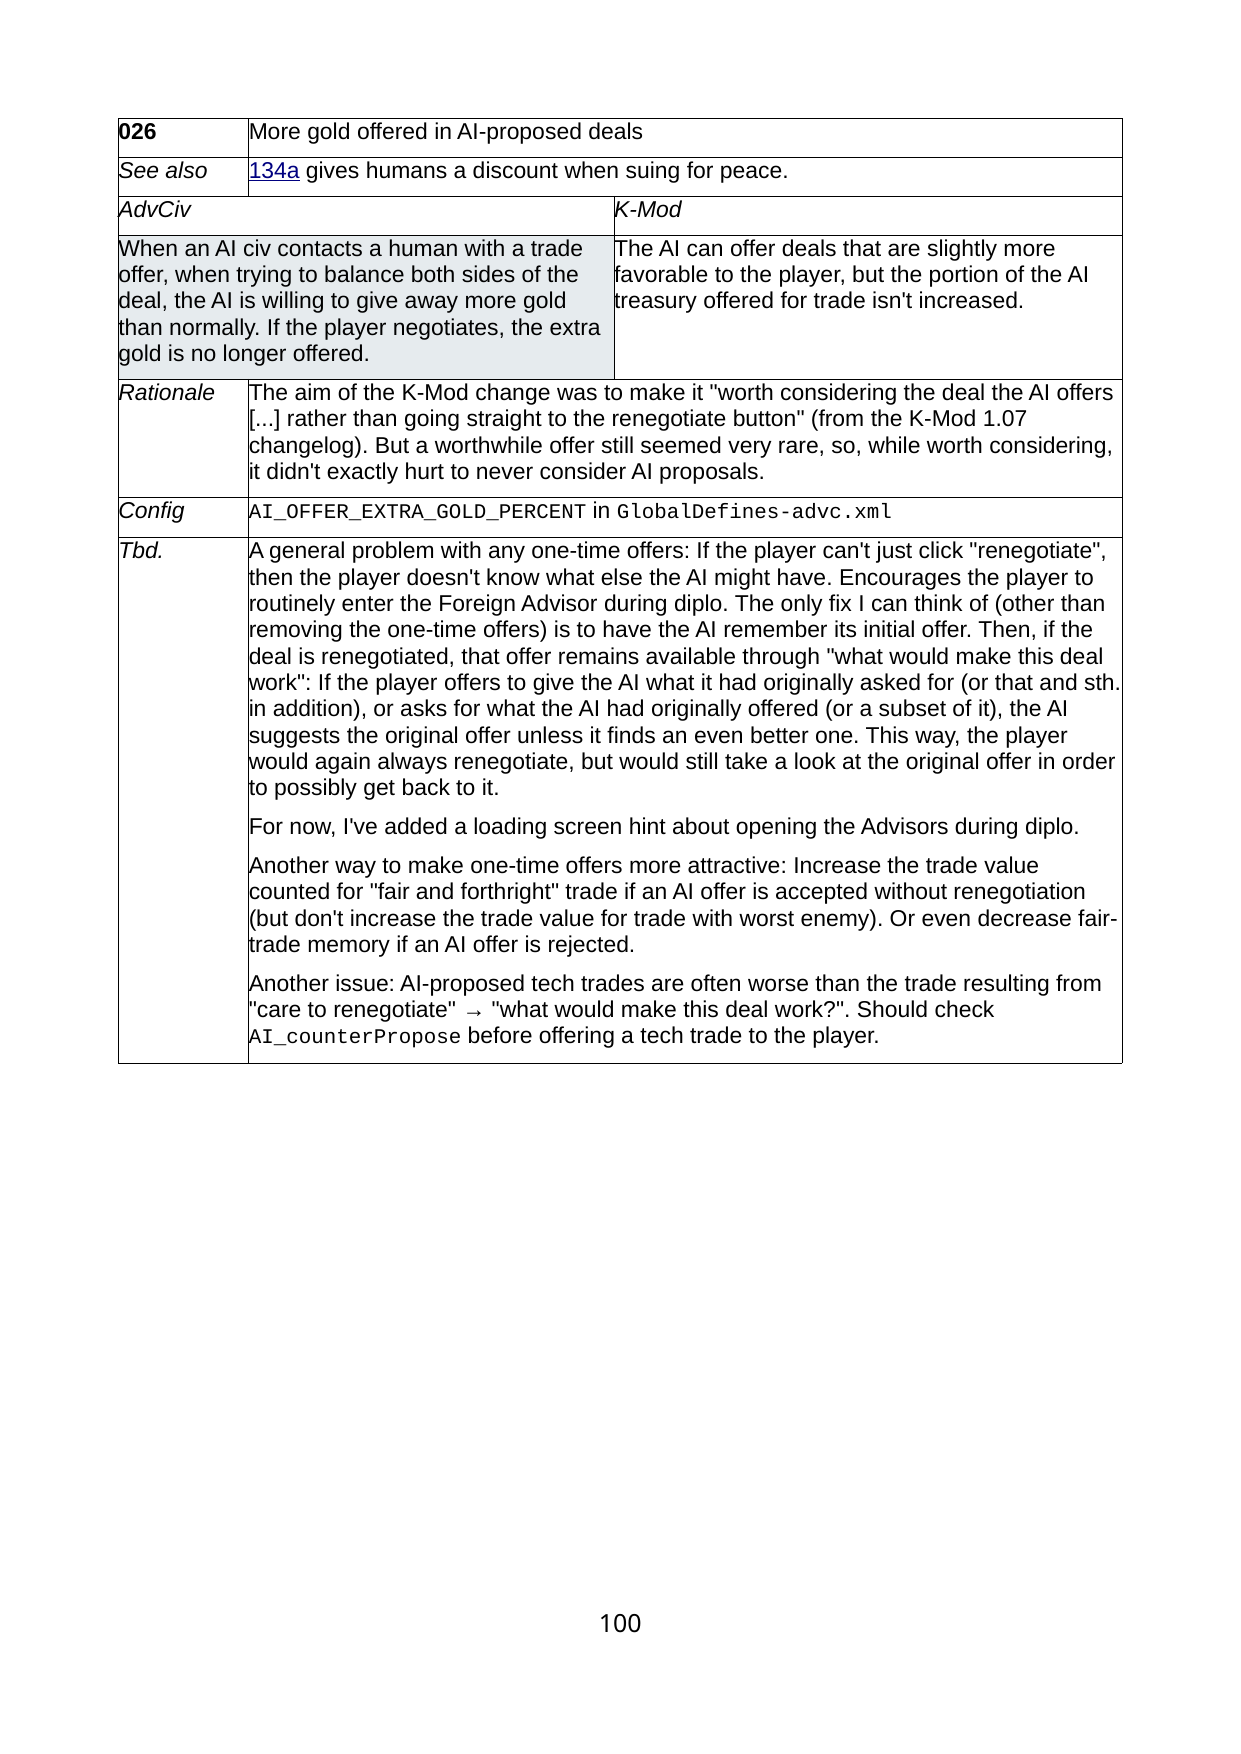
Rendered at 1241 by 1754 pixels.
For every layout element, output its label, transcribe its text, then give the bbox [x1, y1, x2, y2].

table_cell The aim of the K-Mod change was to make it "worth considering the deal the AI offers [...] rather than going straight to the renegotiate button" (from the K-Mod 1.07 changelog). But a worthwhile offer still seemed very rare, so, while worth considering, it didn't exactly hurt to never consider AI proposals. [249, 380, 1122, 497]
table_cell AI_OFFER_EXTRA_GOLD_PERCENT in GlobalDefines-advc.xml [249, 498, 1122, 537]
table_cell Config [119, 498, 248, 537]
table_cell The AI can offer deals that are slightly more favorable to the player, but the portion of the AI treasury offered for trade isn't increased. [615, 236, 1122, 379]
table_cell 134a gives humans a discount when suing for peace. [249, 158, 1122, 196]
table_cell See also [119, 158, 248, 196]
table_cell Rationale [119, 380, 248, 497]
table_cell Tbd. [119, 538, 248, 1062]
table_cell When an AI civ contacts a human with a trade offer, when trying to balance both sides of the deal, the AI is willing to give away more gold than normally. If the player negotiates, the extra gold is no longer offered. [119, 236, 614, 379]
table_cell AdvCiv [119, 197, 614, 235]
table_header More gold offered in AI-proposed deals [249, 119, 1122, 157]
table_cell K-Mod [615, 197, 1122, 235]
table_cell A general problem with any one-time offers: If the player can't just click "renegotiate", then the player doesn't know what else the AI might have. Encourages the player to routinely enter the Foreign Advisor during diplo. The only fix I can think of (other than removing the one-time offers) is to have the AI remember its initial offer. Then, if the deal is renegotiated, that offer remains available through "what would make this deal work": If the player offers to give the AI what it had originally asked for (or that and sth. in addition), or asks for what the AI had originally offered (or a subset of it), the AI suggests the original offer unless it finds an even better one. This way, the player would again always renegotiate, but would still take a look at the original offer in order to possibly get back to it. For now, I've added a loading screen hint about opening the Advisors during diplo. Another way to make one-time offers more attractive: Increase the trade value counted for "fair and forthright" trade if an AI offer is accepted without renegotiation (but don't increase the trade value for trade with worst enemy). Or even decrease fair-trade memory if an AI offer is rejected. Another issue: AI-proposed tech trades are often worse than the trade resulting from "care to renegotiate" → "what would make this deal work?". Should check AI_counterPropose before offering a tech trade to the player. [249, 538, 1122, 1062]
table_header 026 [119, 119, 248, 157]
